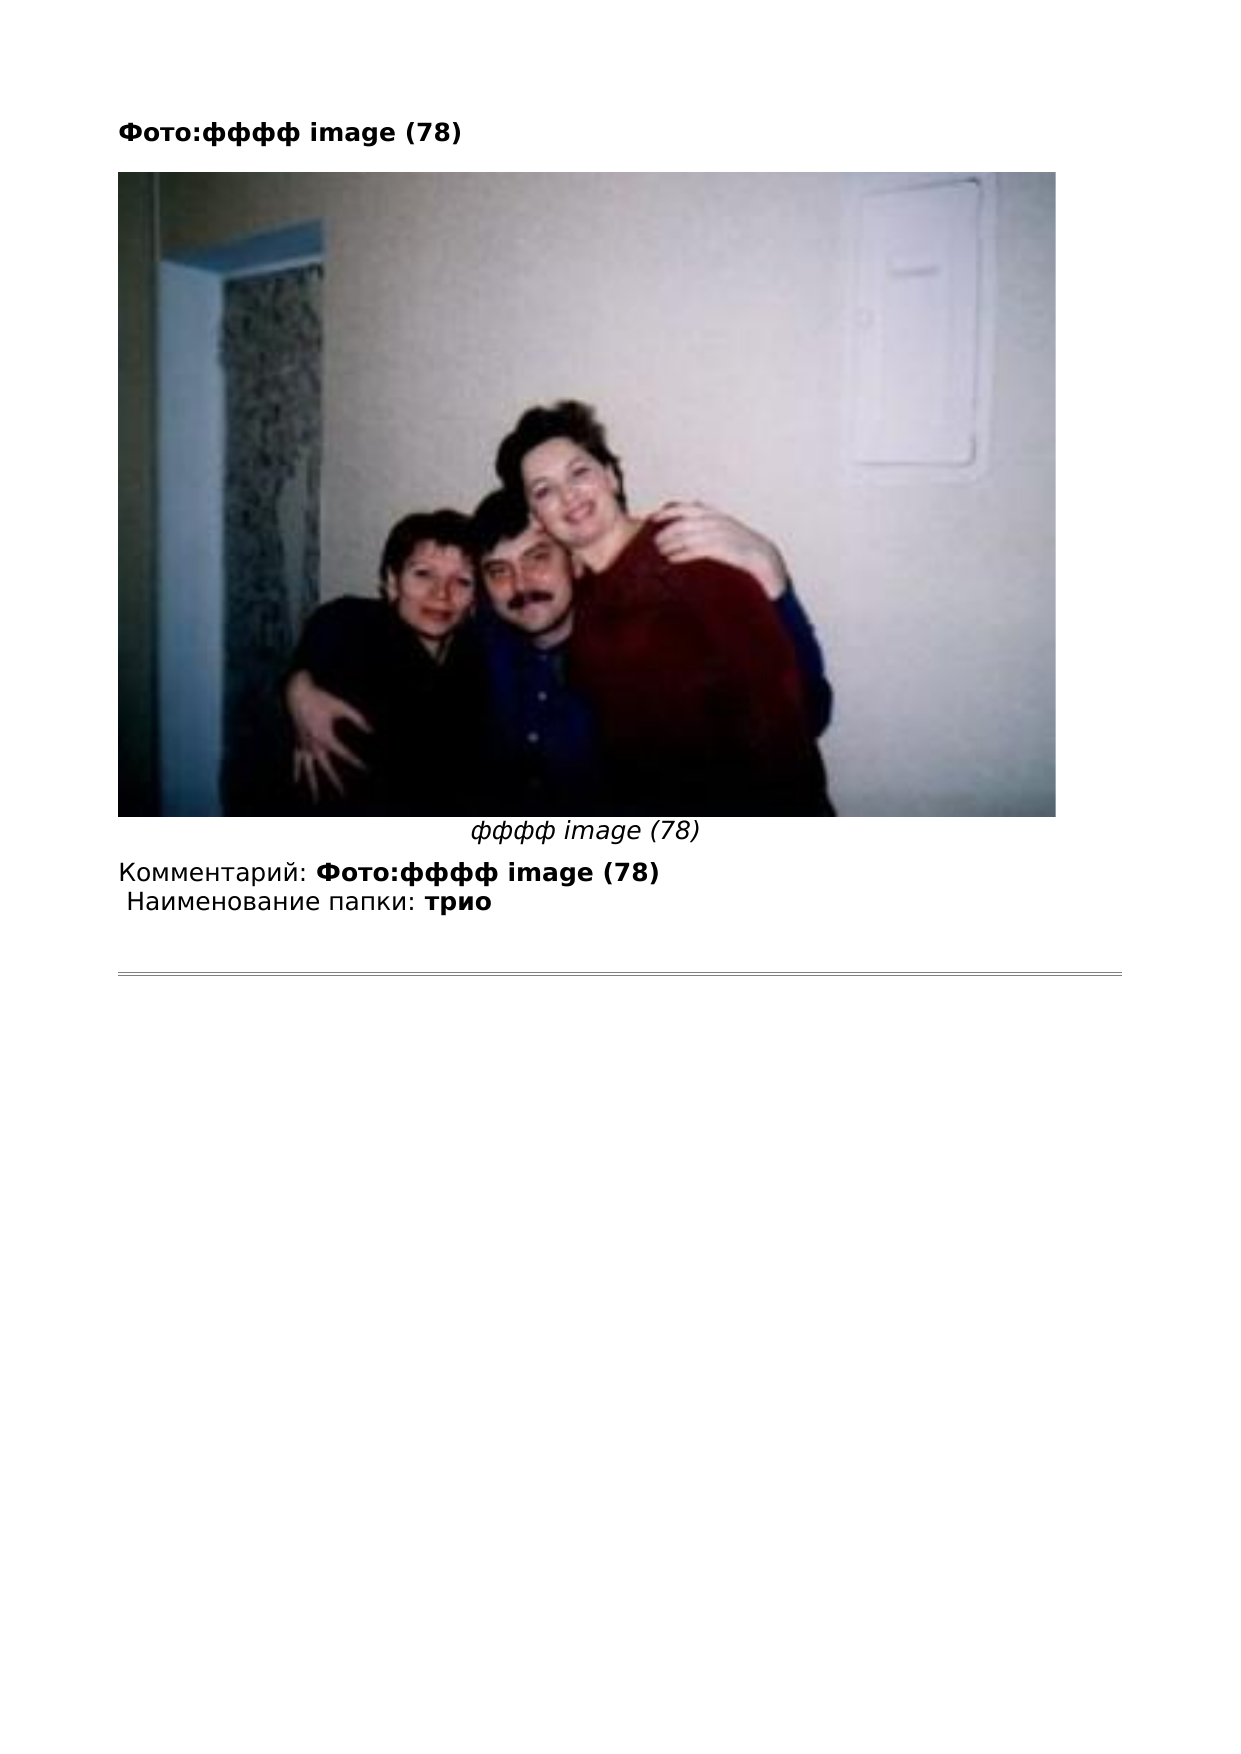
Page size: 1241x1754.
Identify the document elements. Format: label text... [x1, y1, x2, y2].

subtitle Фото:фффф image (78) [118, 118, 1122, 147]
text Комментарий: Фото:фффф image (78) Наименование папки: трио [118, 858, 1122, 945]
text фффф image (78) [118, 817, 1056, 845]
picture [118, 172, 1056, 817]
